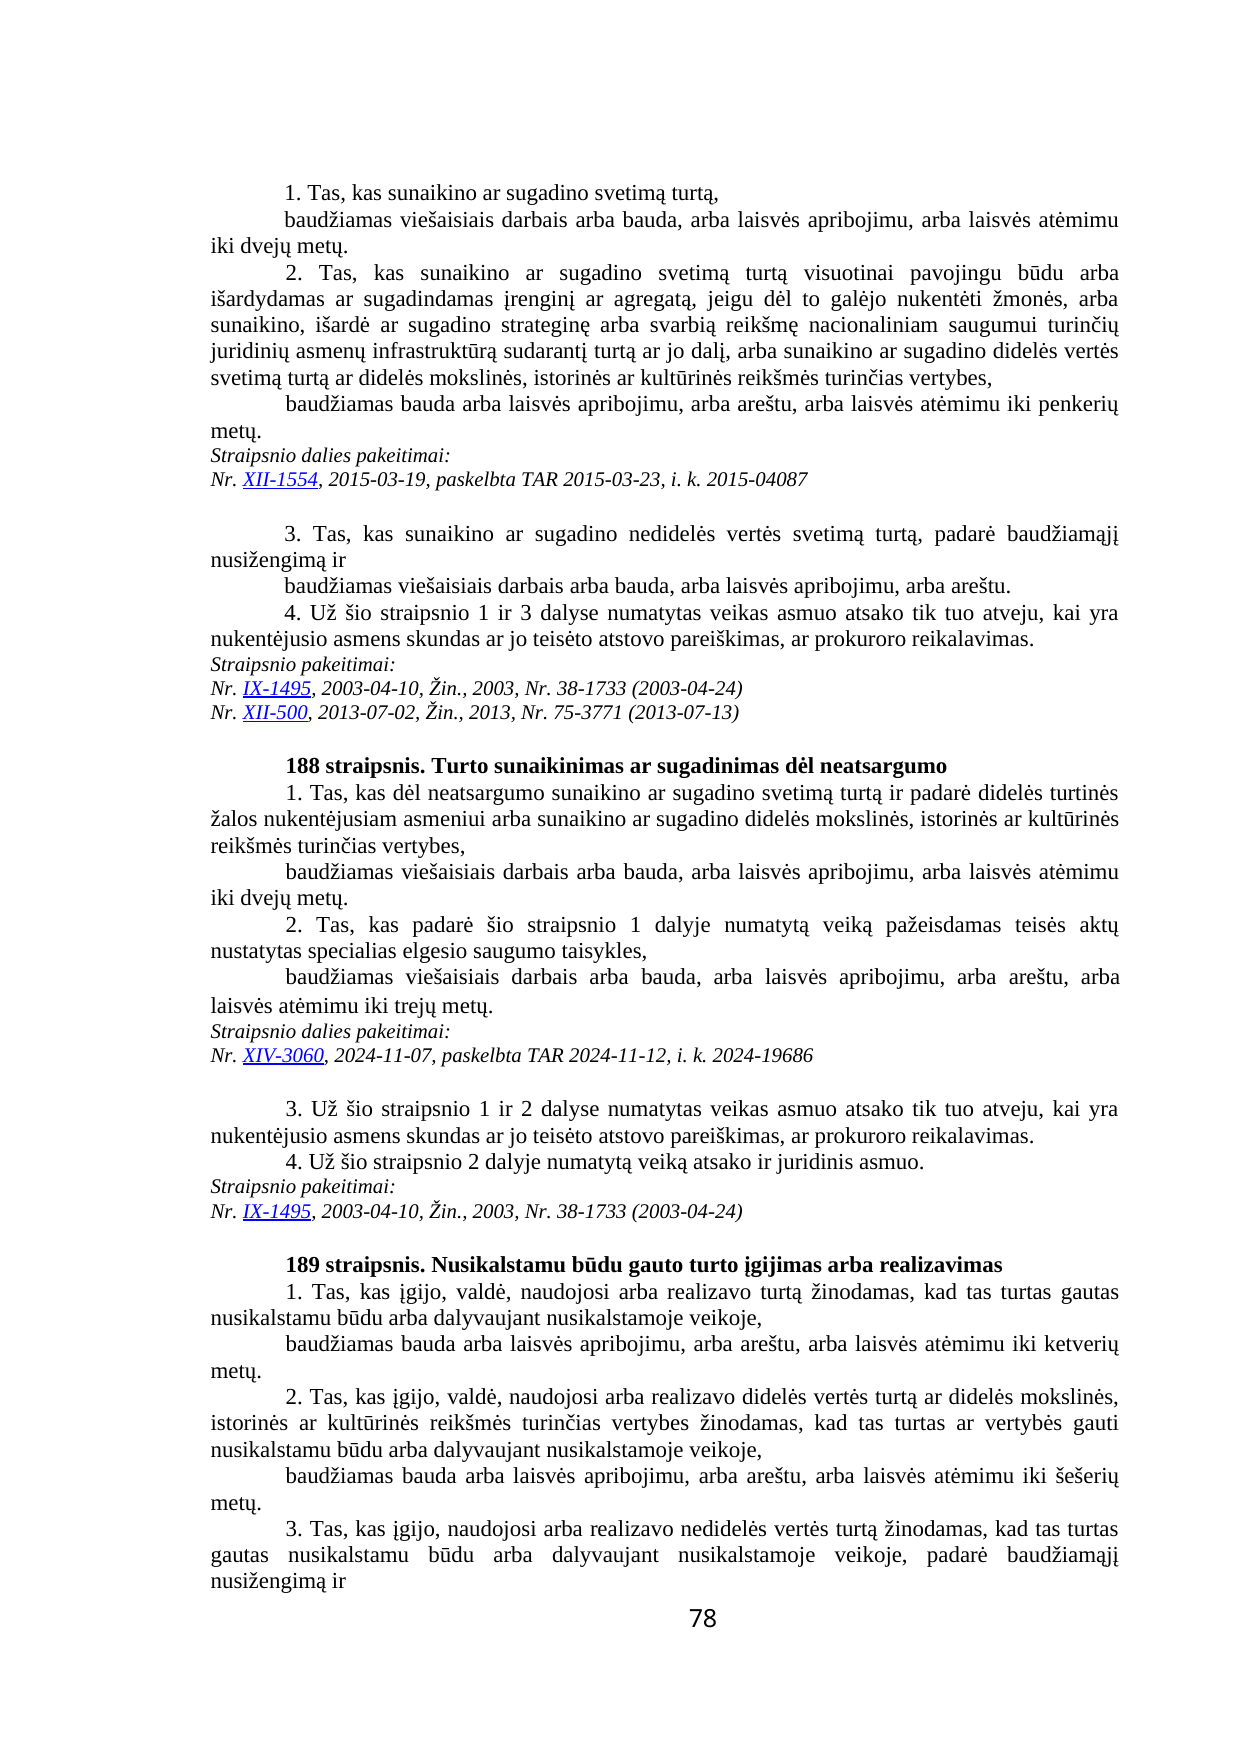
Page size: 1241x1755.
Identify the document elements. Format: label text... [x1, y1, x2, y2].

text 188 straipsnis. Turto sunaikinimas ar sugadinimas dėl neatsargumo [210, 753, 1120, 779]
text 2. Tas, kas sunaikino ar sugadino svetimą turtą visuotinai pavojingu būdu arba išardydamas ar sugadindamas įrenginį ar agregatą, jeigu dėl to galėjo nukentėti žmonės, arba sunaikino, išardė ar sugadino strateginę arba svarbią reikšmę nacionaliniam saugumui turinčių juridinių asmenų infrastruktūrą sudarantį turtą ar jo dalį, arba sunaikino ar sugadino didelės vertės svetimą turtą ar didelės mokslinės, istorinės ar kultūrinės reikšmės turinčias vertybes, [210, 258, 1120, 390]
text 3. Už šio straipsnio 1 ir 2 dalyse numatytas veikas asmuo atsako tik tuo atveju, kai yra nukentėjusio asmens skundas ar jo teisėto atstovo pareiškimas, ar prokuroro reikalavimas. [210, 1095, 1120, 1148]
text 2. Tas, kas įgijo, valdė, naudojosi arba realizavo didelės vertės turtą ar didelės mokslinės, istorinės ar kultūrinės reikšmės turinčias vertybes žinodamas, kad tas turtas ar vertybės gauti nusikalstamu būdu arba dalyvaujant nusikalstamoje veikoje, [210, 1383, 1120, 1462]
text Nr. XII-500, 2013-07-02, Žin., 2013, Nr. 75-3771 (2013-07-13) [210, 700, 1120, 724]
text Nr. XIV-3060, 2024-11-07, paskelbta TAR 2024-11-12, i. k. 2024-19686 [210, 1043, 1120, 1067]
text 1. Tas, kas sunaikino ar sugadino svetimą turtą, [210, 179, 1120, 206]
text baudžiamas bauda arba laisvės apribojimu, arba areštu, arba laisvės atėmimu iki ketverių metų. [210, 1330, 1120, 1383]
text baudžiamas viešaisiais darbais arba bauda, arba laisvės apribojimu, arba laisvės atėmimu iki dvejų metų. [210, 858, 1120, 911]
text Straipsnio pakeitimai: [210, 1174, 1120, 1198]
text 1. Tas, kas įgijo, valdė, naudojosi arba realizavo turtą žinodamas, kad tas turtas gautas nusikalstamu būdu arba dalyvaujant nusikalstamoje veikoje, [210, 1278, 1120, 1330]
text baudžiamas viešaisiais darbais arba bauda, arba laisvės apribojimu, arba laisvės atėmimu iki dvejų metų. [210, 206, 1120, 258]
text 4. Už šio straipsnio 2 dalyje numatytą veiką atsako ir juridinis asmuo. [210, 1148, 1120, 1174]
text baudžiamas viešaisiais darbais arba bauda, arba laisvės apribojimu, arba areštu. [210, 573, 1120, 599]
text Straipsnio pakeitimai: [210, 652, 1120, 676]
text 3. Tas, kas sunaikino ar sugadino nedidelės vertės svetimą turtą, padarė baudžiamąjį nusižengimą ir [210, 520, 1120, 573]
text baudžiamas bauda arba laisvės apribojimu, arba areštu, arba laisvės atėmimu iki šešerių metų. [210, 1462, 1120, 1515]
text baudžiamas bauda arba laisvės apribojimu, arba areštu, arba laisvės atėmimu iki penkerių metų. [210, 390, 1120, 443]
text 4. Už šio straipsnio 1 ir 3 dalyse numatytas veikas asmuo atsako tik tuo atveju, kai yra nukentėjusio asmens skundas ar jo teisėto atstovo pareiškimas, ar prokuroro reikalavimas. [210, 599, 1120, 652]
text Nr. IX-1495, 2003-04-10, Žin., 2003, Nr. 38-1733 (2003-04-24) [210, 676, 1120, 700]
text Nr. IX-1495, 2003-04-10, Žin., 2003, Nr. 38-1733 (2003-04-24) [210, 1198, 1120, 1223]
text 3. Tas, kas įgijo, naudojosi arba realizavo nedidelės vertės turtą žinodamas, kad tas turtas gautas nusikalstamu būdu arba dalyvaujant nusikalstamoje veikoje, padarė baudžiamąjį nusižengimą ir [210, 1515, 1120, 1594]
text Straipsnio dalies pakeitimai: [210, 443, 1120, 467]
text baudžiamas viešaisiais darbais arba bauda, arba laisvės apribojimu, arba areštu, arba laisvės atėmimu iki trejų metų. [210, 963, 1120, 1018]
text 1. Tas, kas dėl neatsargumo sunaikino ar sugadino svetimą turtą ir padarė didelės turtinės žalos nukentėjusiam asmeniui arba sunaikino ar sugadino didelės mokslinės, istorinės ar kultūrinės reikšmės turinčias vertybes, [210, 779, 1120, 858]
text 2. Tas, kas padarė šio straipsnio 1 dalyje numatytą veiką pažeisdamas teisės aktų nustatytas specialias elgesio saugumo taisykles, [210, 911, 1120, 963]
text Straipsnio dalies pakeitimai: [210, 1018, 1120, 1043]
text Nr. XII-1554, 2015-03-19, paskelbta TAR 2015-03-23, i. k. 2015-04087 [210, 467, 1120, 491]
text 189 straipsnis. Nusikalstamu būdu gauto turto įgijimas arba realizavimas [210, 1251, 1120, 1278]
